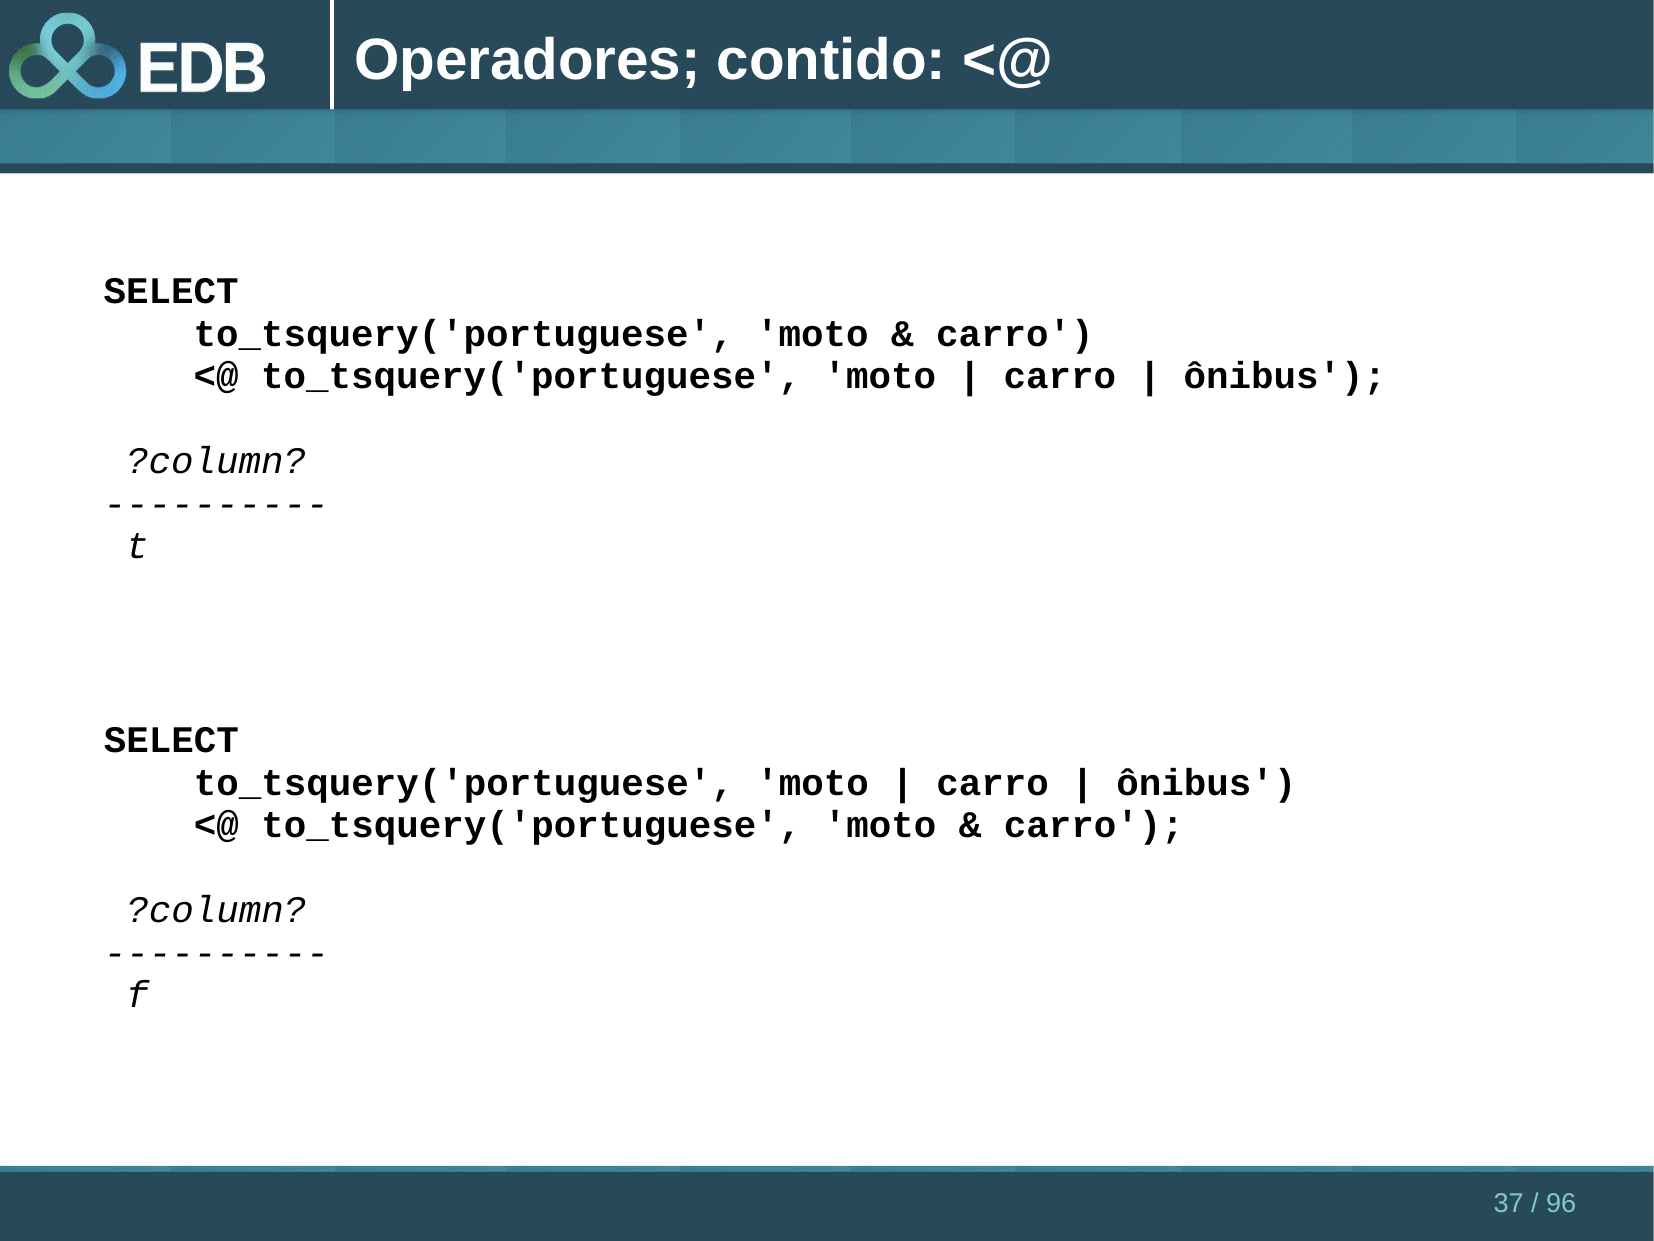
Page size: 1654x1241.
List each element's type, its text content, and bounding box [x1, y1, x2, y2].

text_box SELECT to_tsquery('portuguese', 'moto | carro | ônibus') <@ to_tsquery('portuguese', 'moto & carro'); ?column? ---------- f [88, 713, 1329, 1027]
title Operadores; contido: <@ [354, 0, 1625, 125]
picture [0, 0, 1654, 1241]
text_box SELECT to_tsquery('portuguese', 'moto & carro') <@ to_tsquery('portuguese', 'moto | carro | ônibus'); ?column? ---------- t [88, 265, 1418, 578]
